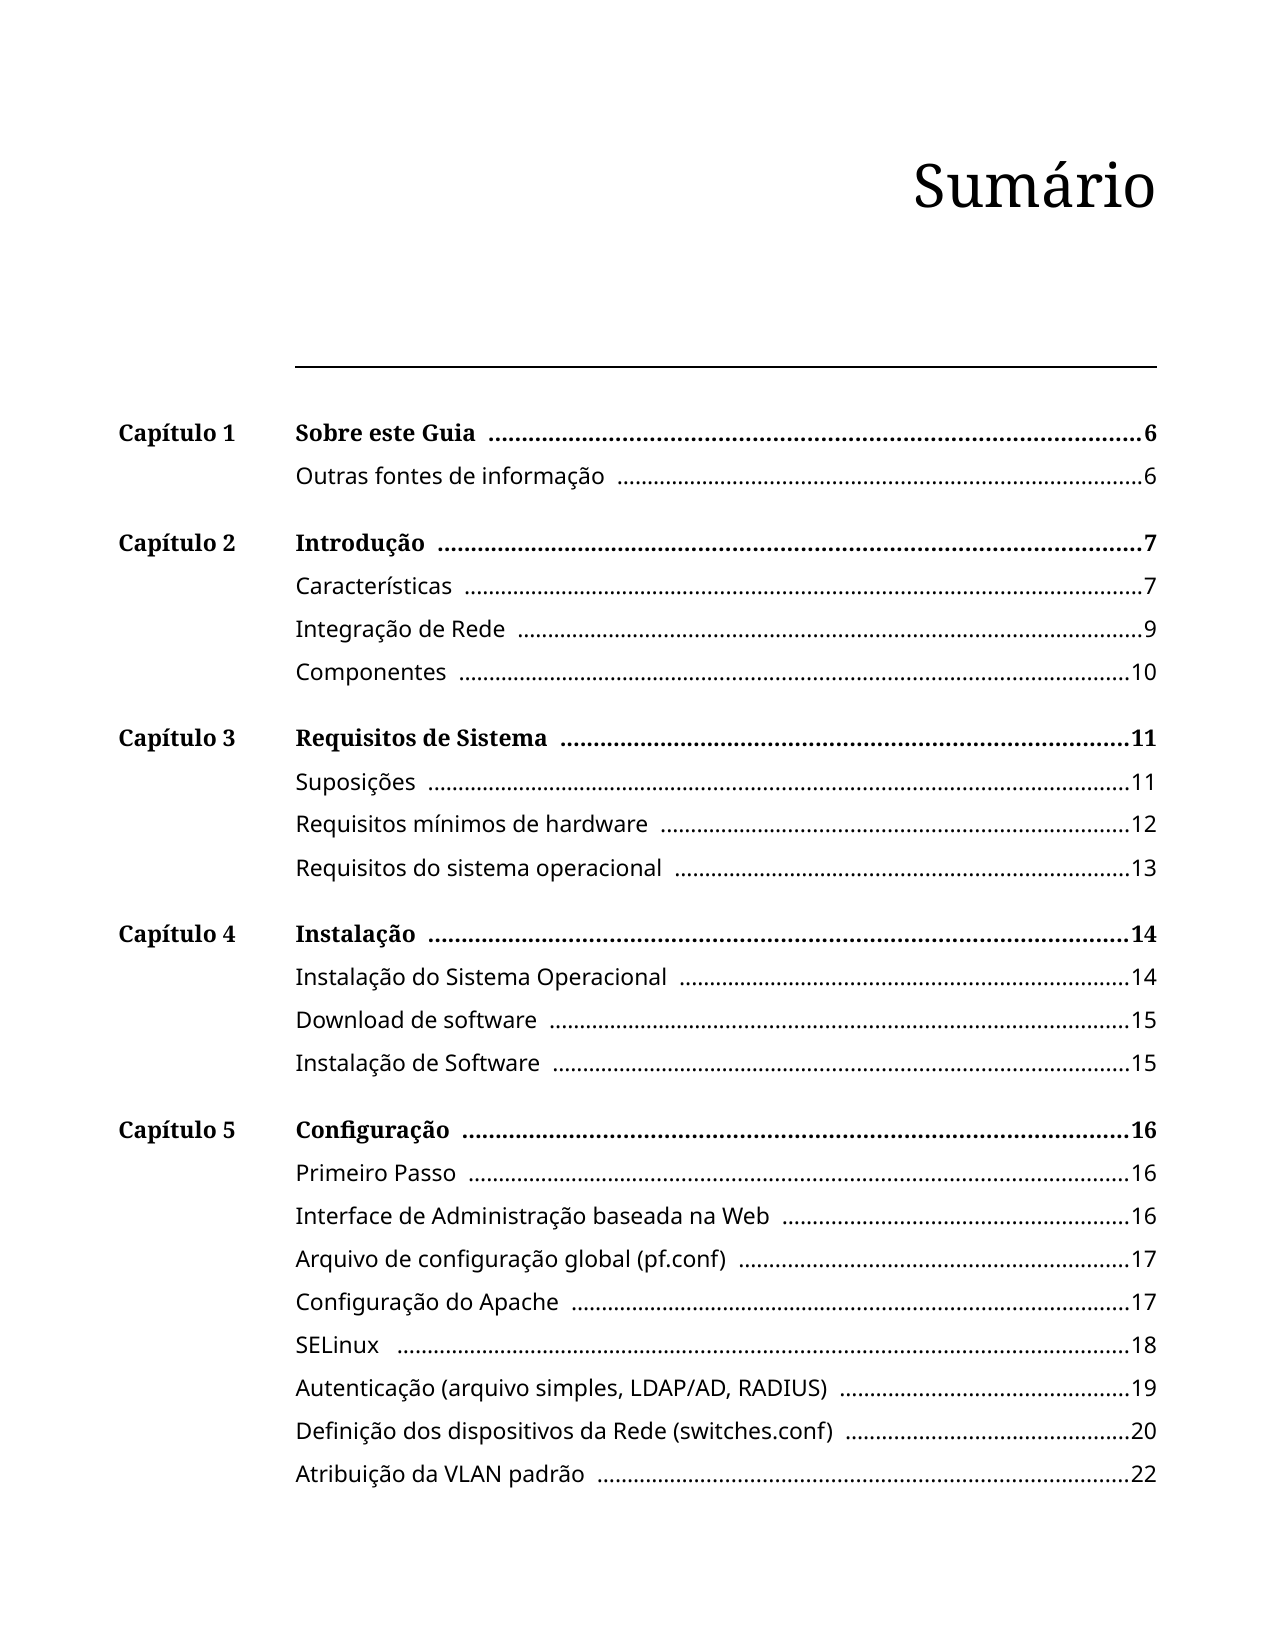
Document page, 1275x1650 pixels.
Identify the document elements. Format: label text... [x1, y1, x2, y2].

text Interface de Administração baseada na Web 16 [295, 1200, 1157, 1231]
text Instalação de Software 15 [295, 1047, 1157, 1078]
text Autenticação (arquivo simples, LDAP/AD, RADIUS) 19 [295, 1372, 1157, 1403]
text Instalação do Sistema Operacional 14 [295, 961, 1157, 992]
text Capítulo 5 Configuração 16 [118, 1114, 1157, 1145]
subtitle Sumário [295, 143, 1157, 366]
text Outras fontes de informação 6 [295, 460, 1157, 491]
text Integração de Rede 9 [295, 613, 1157, 644]
text Capítulo 1 Sobre este Guia 6 [118, 417, 1157, 448]
text Capítulo 2 Introdução 7 [118, 527, 1157, 558]
text Requisitos do sistema operacional 13 [295, 851, 1157, 883]
text Atribuição da VLAN padrão 22 [295, 1458, 1157, 1489]
text Características 7 [295, 570, 1157, 601]
text Capítulo 4 Instalação 14 [118, 918, 1157, 949]
text Configuração do Apache 17 [295, 1286, 1157, 1317]
text Primeiro Passo 16 [295, 1157, 1157, 1188]
text SELinux 18 [295, 1329, 1157, 1360]
text Componentes 10 [295, 656, 1157, 687]
text Definição dos dispositivos da Rede (switches.conf) 20 [295, 1415, 1157, 1446]
text Download de software 15 [295, 1004, 1157, 1035]
text Suposições 11 [295, 765, 1157, 797]
text Arquivo de configuração global (pf.conf) 17 [295, 1243, 1157, 1274]
text Capítulo 3 Requisitos de Sistema 11 [118, 722, 1157, 754]
text Requisitos mínimos de hardware 12 [295, 808, 1157, 840]
